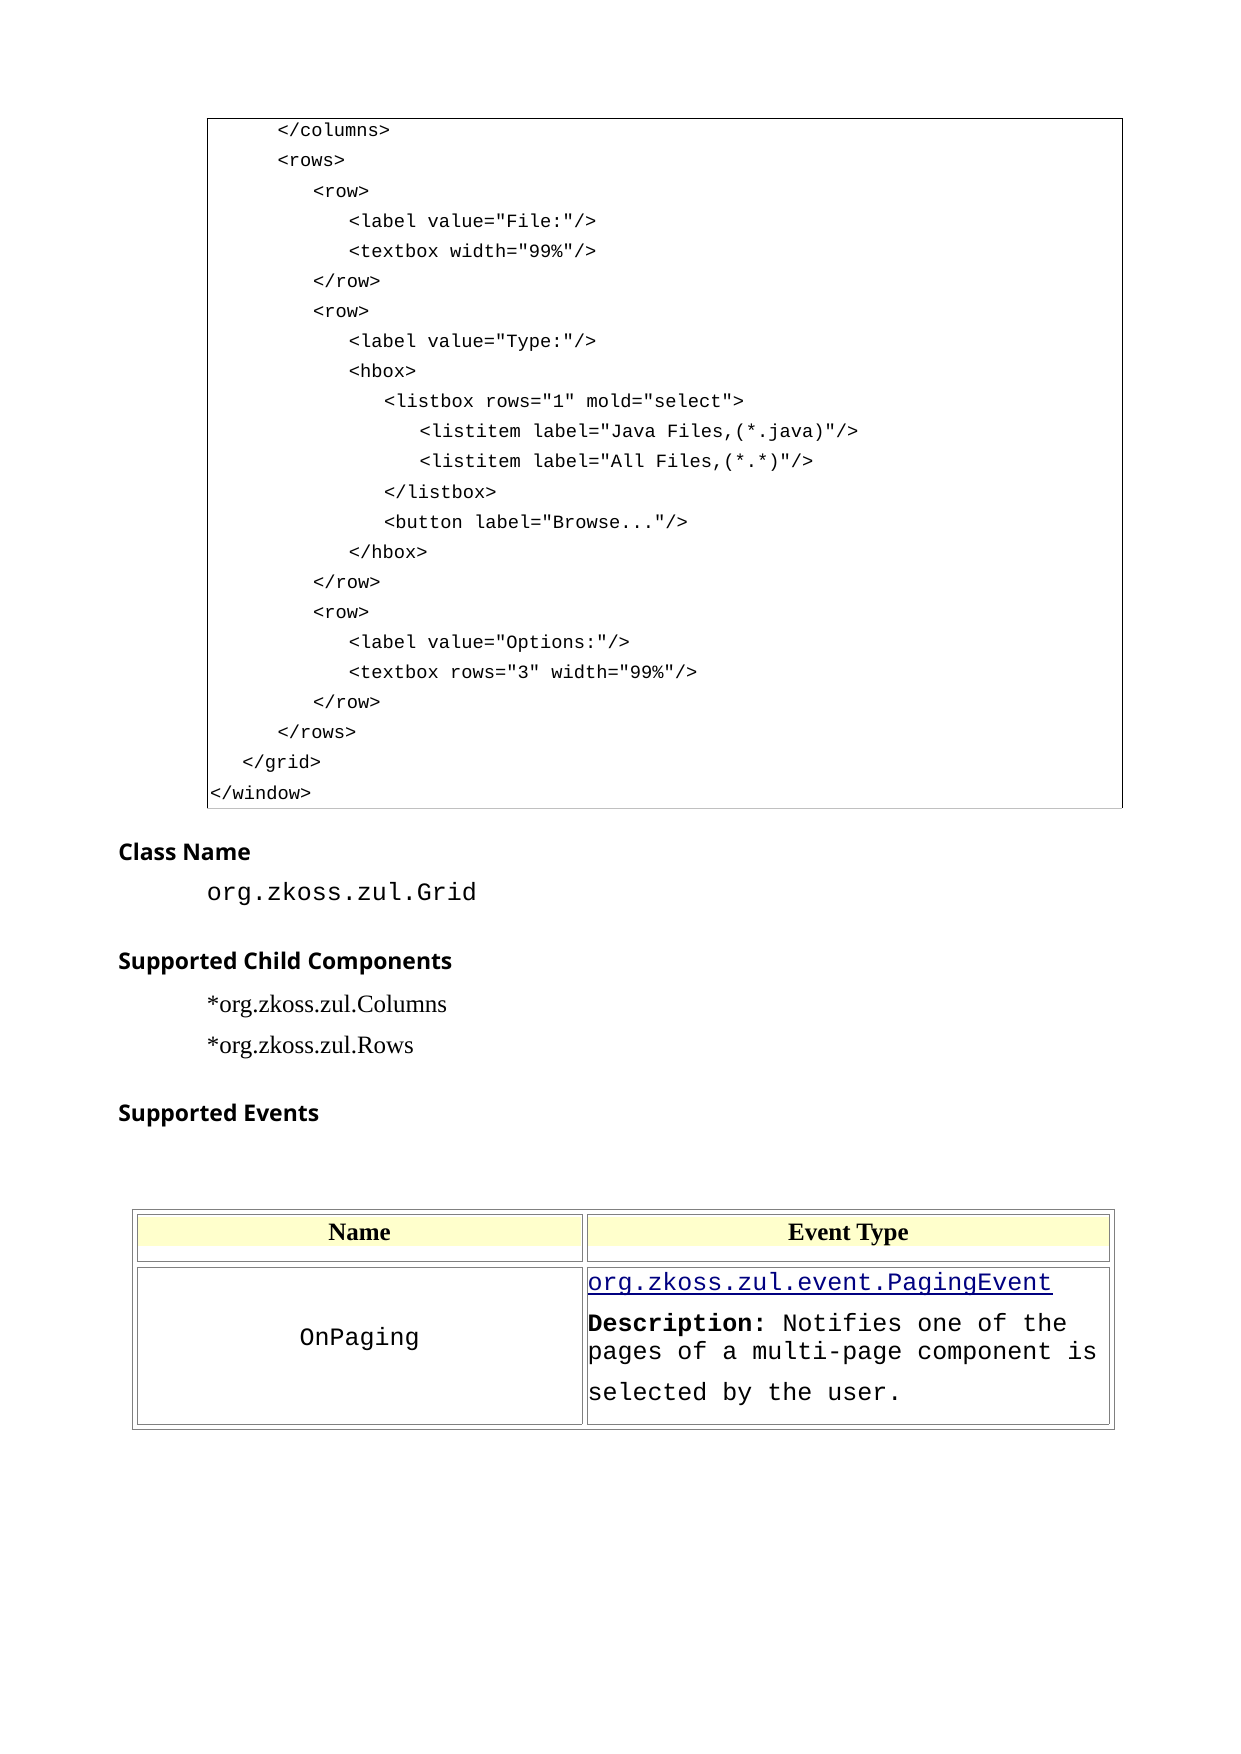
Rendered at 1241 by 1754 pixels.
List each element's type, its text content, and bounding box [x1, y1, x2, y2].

text <hbox> [208, 359, 1122, 383]
text </hbox> [208, 539, 1122, 564]
text </window> [208, 780, 1122, 808]
text </columns> [208, 119, 1122, 142]
table_cell org.zkoss.zul.event.PagingEvent Description: Notifies one of the pages of a multi-page component is selected by the user. [584, 1261, 1112, 1423]
text <button label="Browse..."/> [208, 509, 1122, 534]
text <listitem label="All Files,(*.*)"/> [208, 449, 1122, 473]
subtitle Class Name [118, 836, 1122, 867]
text </rows> [208, 720, 1122, 744]
table_cell OnPaging [134, 1261, 584, 1423]
subtitle Supported Child Components [118, 945, 1122, 976]
text <row> [208, 299, 1122, 323]
text <listbox rows="1" mold="select"> [208, 389, 1122, 413]
text <label value="File:"/> [208, 208, 1122, 233]
table_header Name [134, 1210, 584, 1261]
text <row> [208, 600, 1122, 624]
text <textbox rows="3" width="99%"/> [208, 660, 1122, 684]
text <rows> [208, 148, 1122, 172]
text <label value="Options:"/> [208, 630, 1122, 654]
text </grid> [208, 750, 1122, 774]
text </row> [208, 570, 1122, 594]
subtitle Supported Events [118, 1096, 1122, 1128]
text <label value="Type:"/> [208, 329, 1122, 353]
text <textbox width="99%"/> [208, 238, 1122, 263]
table_header Event Type [584, 1210, 1112, 1261]
text org.zkoss.zul.Grid [207, 879, 1122, 908]
text </row> [208, 269, 1122, 293]
text *org.zkoss.zul.Columns [207, 989, 1122, 1018]
text <listitem label="Java Files,(*.java)"/> [208, 419, 1122, 443]
text *org.zkoss.zul.Rows [207, 1030, 1122, 1059]
text </row> [208, 690, 1122, 714]
text <row> [208, 178, 1122, 203]
text </listbox> [208, 479, 1122, 504]
